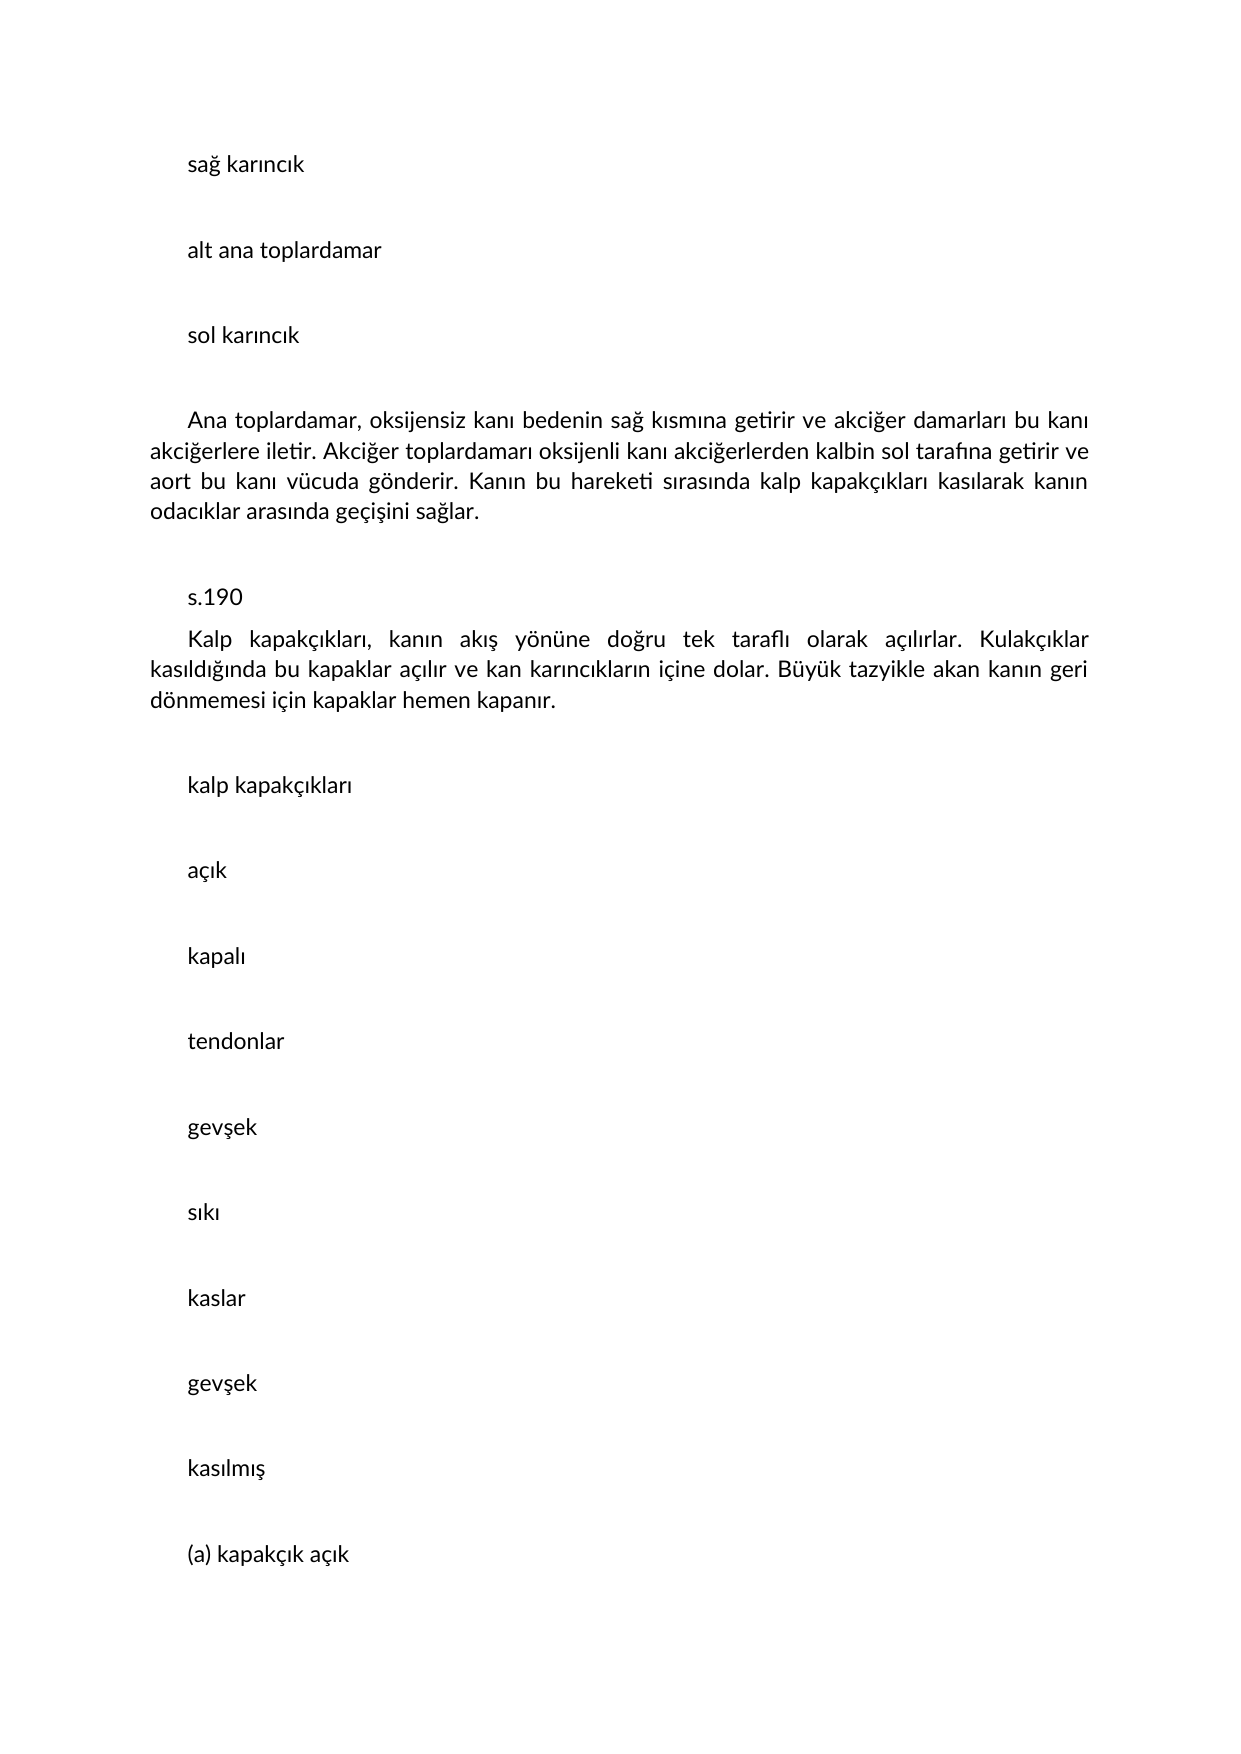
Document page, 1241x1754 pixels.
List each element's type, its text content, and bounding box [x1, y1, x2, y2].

text Kalp kapakçıkları, kanın akış yönüne doğru tek taraflı olarak açılırlar. Kulakçıklar kasıldığında bu kapaklar açılır ve kan karıncıkların içine dolar. Büyük tazyikle akan kanın geri dönmemesi için kapaklar hemen kapanır. [150, 625, 1090, 713]
text kalp kapakçıkları [150, 771, 1090, 798]
text sol karıncık [150, 321, 1090, 348]
text tendonlar [150, 1027, 1090, 1054]
text alt ana toplardamar [150, 235, 1090, 263]
text gevşek [150, 1369, 1090, 1396]
text gevşek [150, 1112, 1090, 1140]
text kapalı [150, 942, 1090, 969]
text açık [150, 856, 1090, 884]
text s.190 [150, 582, 1090, 610]
text (a) kapakçık açık [150, 1539, 1090, 1567]
text sağ karıncık [150, 150, 1090, 177]
text kasılmış [150, 1454, 1090, 1482]
text kaslar [150, 1283, 1090, 1311]
text Ana toplardamar, oksijensiz kanı bedenin sağ kısmına getirir ve akciğer damarları bu kanı akciğerlere iletir. Akciğer toplardamarı oksijenli kanı akciğerlerden kalbin sol tarafına getirir ve aort bu kanı vücuda gönderir. Kanın bu hareketi sırasında kalp kapakçıkları kasılarak kanın odacıklar arasında geçişini sağlar. [150, 406, 1090, 524]
text sıkı [150, 1198, 1090, 1225]
